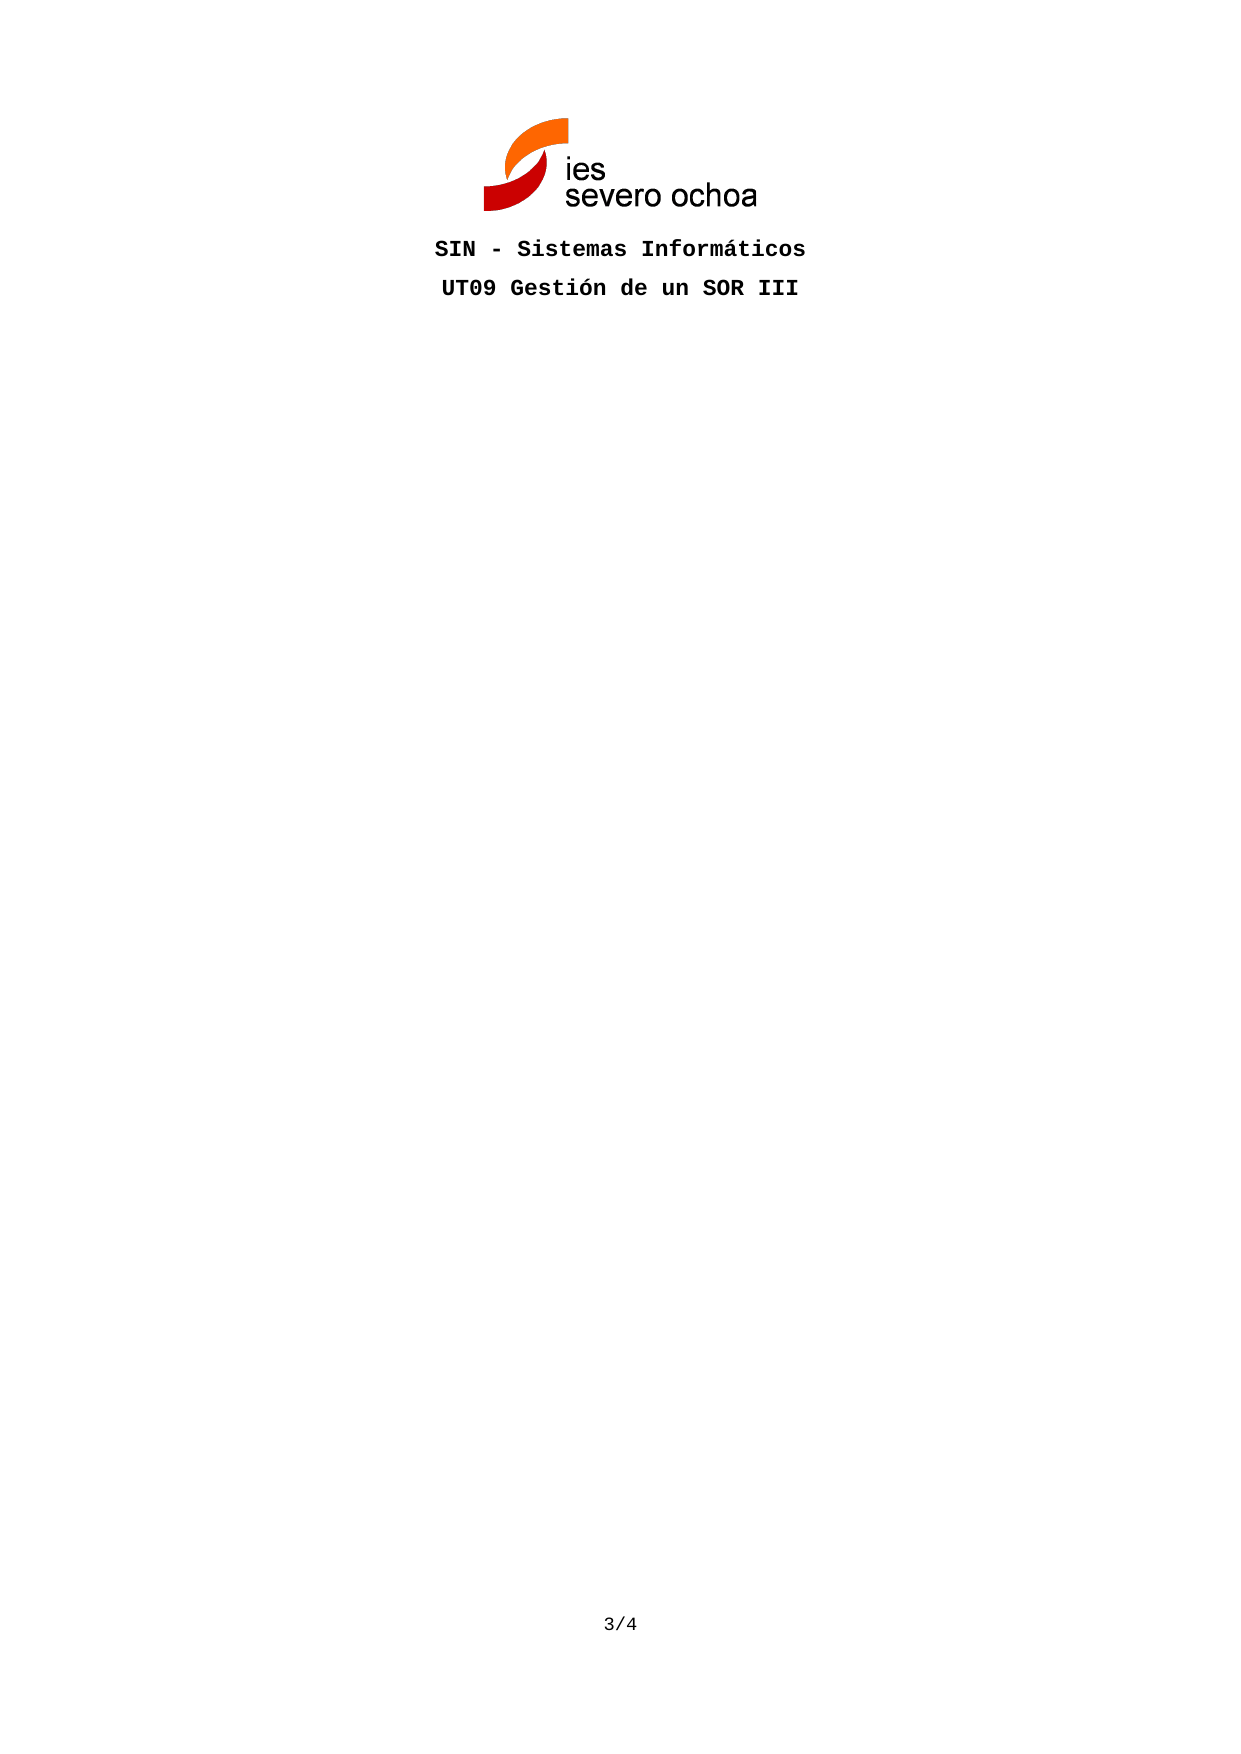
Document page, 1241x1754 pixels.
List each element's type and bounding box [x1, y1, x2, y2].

picture [483, 118, 757, 211]
